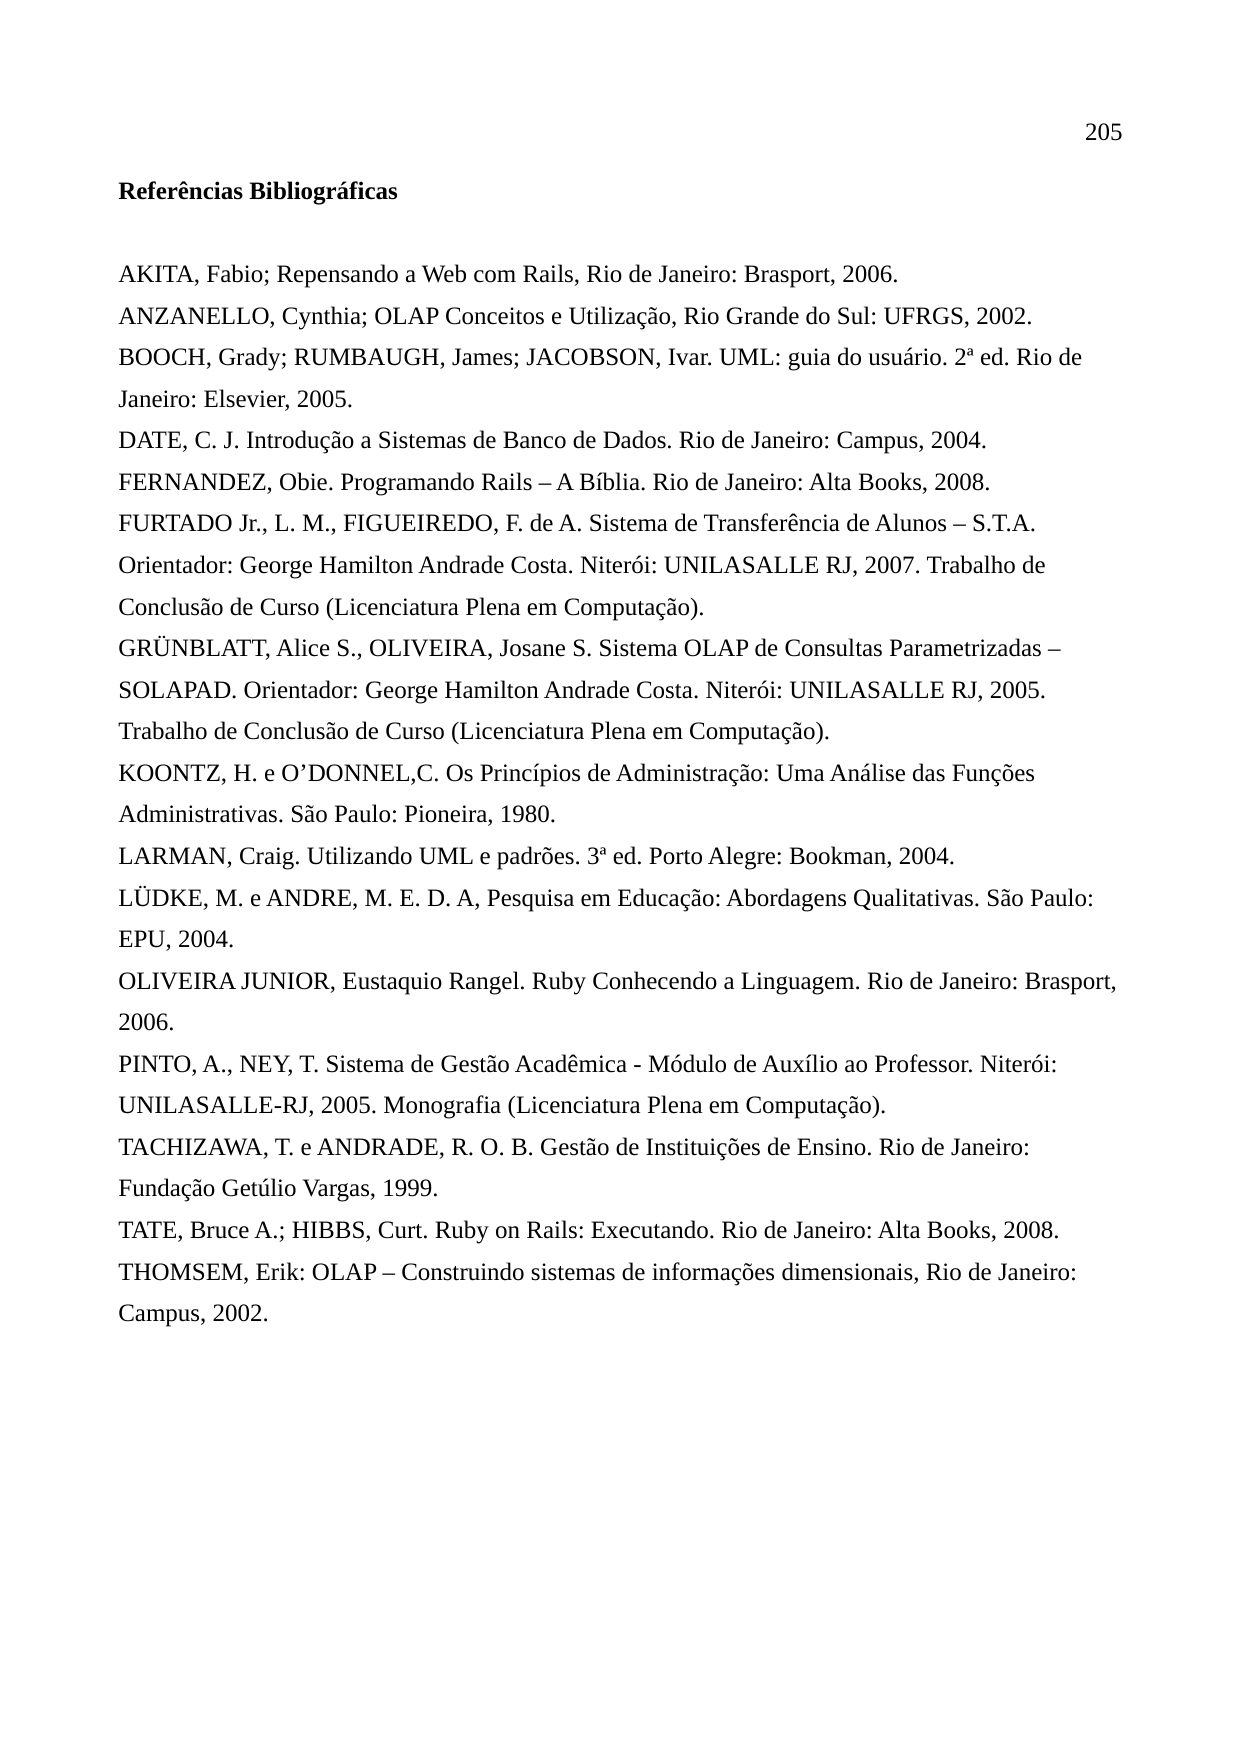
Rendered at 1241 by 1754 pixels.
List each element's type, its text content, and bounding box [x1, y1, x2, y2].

text PINTO, A., NEY, T. Sistema de Gestão Acadêmica - Módulo de Auxílio ao Professor. Niterói: UNILASALLE-RJ, 2005. Monografia (Licenciatura Plena em Computação). [118, 1050, 1122, 1119]
text LÜDKE, M. e ANDRE, M. E. D. A, Pesquisa em Educação: Abordagens Qualitativas. São Paulo: EPU, 2004. [118, 884, 1122, 953]
text TATE, Bruce A.; HIBBS, Curt. Ruby on Rails: Executando. Rio de Janeiro: Alta Books, 2008. [118, 1216, 1122, 1244]
text Referências Bibliográficas [118, 177, 1122, 205]
list DATE, C. J. Introdução a Sistemas de Banco de Dados. Rio de Janeiro: Campus, 2004. [118, 426, 1122, 454]
text ANZANELLO, Cynthia; OLAP Conceitos e Utilização, Rio Grande do Sul: UFRGS, 2002. [118, 302, 1122, 329]
text BOOCH, Grady; RUMBAUGH, James; JACOBSON, Ivar. UML: guia do usuário. 2ª ed. Rio de Janeiro: Elsevier, 2005. [118, 343, 1122, 413]
text OLIVEIRA JUNIOR, Eustaquio Rangel. Ruby Conhecendo a Linguagem. Rio de Janeiro: Brasport, 2006. [118, 967, 1122, 1036]
text KOONTZ, H. e O’DONNEL,C. Os Princípios de Administração: Uma Análise das Funções Administrativas. São Paulo: Pioneira, 1980. [118, 759, 1122, 828]
list FERNANDEZ, Obie. Programando Rails – A Bíblia. Rio de Janeiro: Alta Books, 2008. [118, 468, 1122, 496]
text FURTADO Jr., L. M., FIGUEIREDO, F. de A. Sistema de Transferência de Alunos – S.T.A. Orientador: George Hamilton Andrade Costa. Niterói: UNILASALLE RJ, 2007. Trabalho de Conclusão de Curso (Licenciatura Plena em Computação). [118, 509, 1122, 620]
text TACHIZAWA, T. e ANDRADE, R. O. B. Gestão de Instituições de Ensino. Rio de Janeiro: Fundação Getúlio Vargas, 1999. [118, 1133, 1122, 1202]
text LARMAN, Craig. Utilizando UML e padrões. 3ª ed. Porto Alegre: Bookman, 2004. [118, 842, 1122, 870]
text THOMSEM, Erik: OLAP – Construindo sistemas de informações dimensionais, Rio de Janeiro: Campus, 2002. [118, 1258, 1122, 1327]
text GRÜNBLATT, Alice S., OLIVEIRA, Josane S. Sistema OLAP de Consultas Parametrizadas – SOLAPAD. Orientador: George Hamilton Andrade Costa. Niterói: UNILASALLE RJ, 2005. Trabalho de Conclusão de Curso (Licenciatura Plena em Computação). [118, 634, 1122, 745]
text AKITA, Fabio; Repensando a Web com Rails, Rio de Janeiro: Brasport, 2006. [118, 260, 1122, 288]
